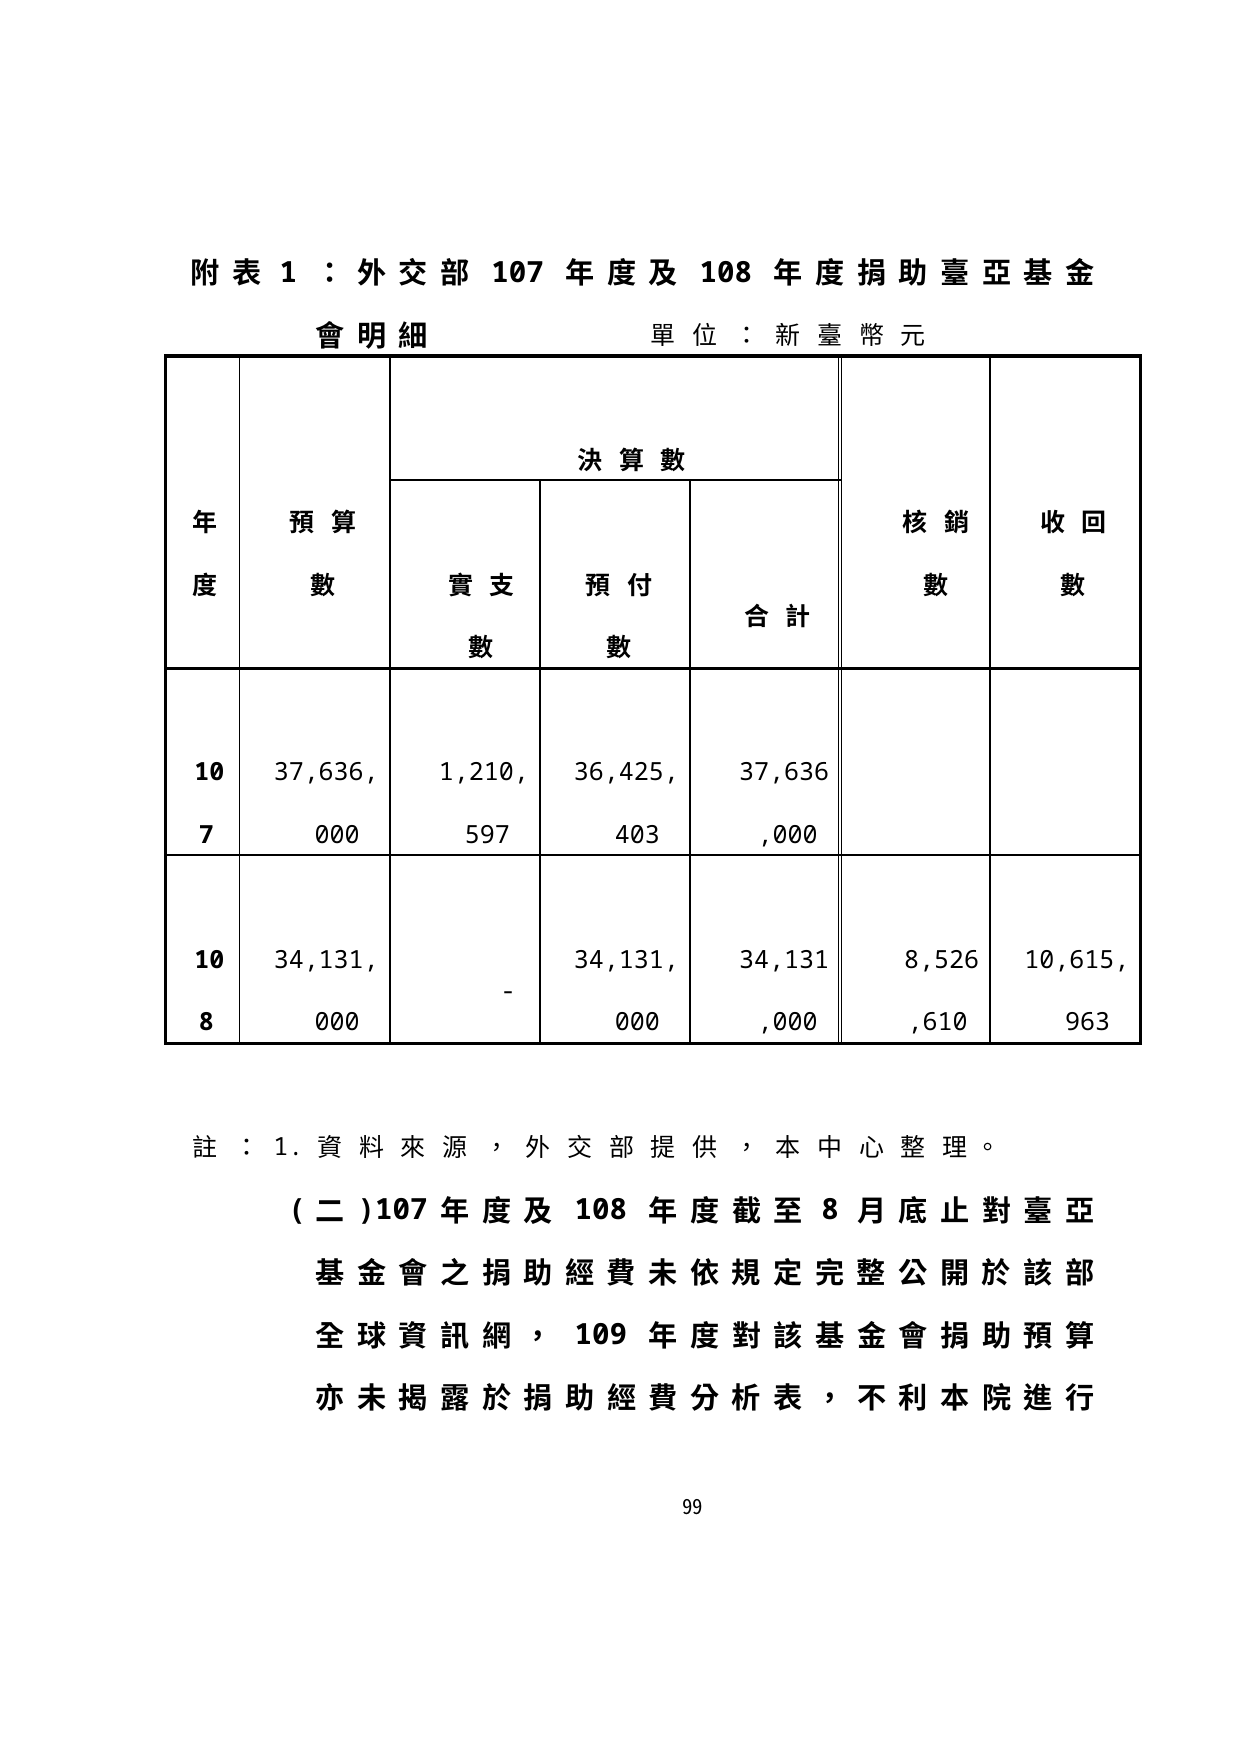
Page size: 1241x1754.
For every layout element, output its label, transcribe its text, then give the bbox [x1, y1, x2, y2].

table_header 預算數 [240, 358, 389, 667]
table_cell 34,131,000 [240, 856, 389, 1042]
table_cell [991, 670, 1139, 854]
table_cell 37,636,000 [691, 670, 838, 854]
table_cell 10,615,963 [991, 856, 1139, 1042]
table_cell [842, 670, 989, 854]
text (二)107年度及108年度截至8月底止對臺亞基金會之捐助經費未依規定完整公開於該部全球資訊網，109年度對該基金會捐助預算亦未揭露於捐助經費分析表，不利本院進行 [243, 1167, 1101, 1417]
table_header 核銷數 [842, 358, 989, 667]
table_cell 37,636,000 [240, 670, 389, 854]
table_cell 實支數 [391, 481, 539, 667]
table_cell 預付數 [541, 481, 689, 667]
table_header 年度 [167, 358, 239, 667]
table_cell 8,526,610 [842, 856, 989, 1042]
table_cell 34,131,000 [541, 856, 689, 1042]
table_cell - [391, 856, 539, 1042]
table_cell 合計 [691, 481, 838, 667]
text 註：1.資料來源，外交部提供，本中心整理。 [154, 1104, 1101, 1167]
table_cell 108 [167, 856, 239, 1042]
table_header 收回數 [991, 358, 1139, 667]
table_cell 34,131,000 [691, 856, 838, 1042]
table_cell 36,425,403 [541, 670, 689, 854]
text 附表1：外交部107年度及108年度捐助臺亞基金會明細 單位：新臺幣元 [154, 229, 1115, 354]
table_cell 1,210,597 [391, 670, 539, 854]
table_cell 107 [167, 670, 239, 854]
table_header 決算數 [391, 358, 838, 479]
